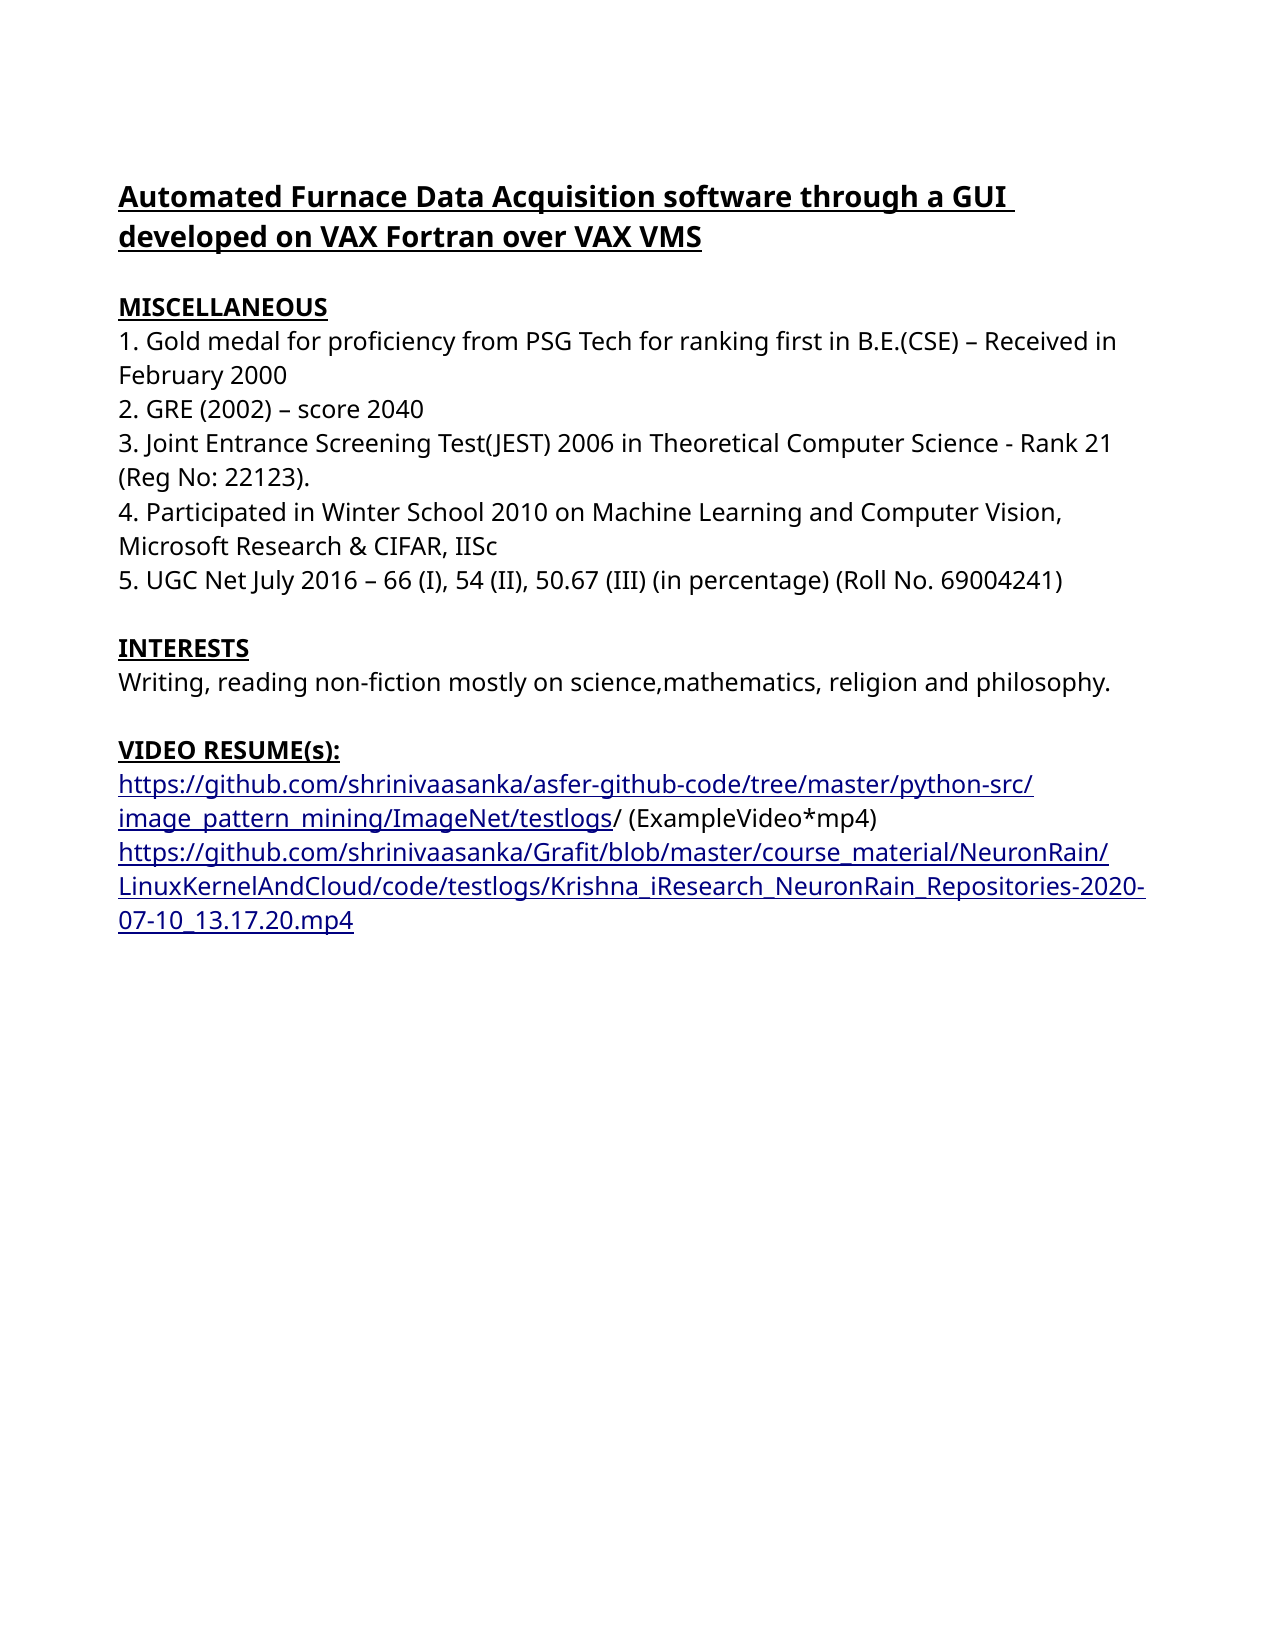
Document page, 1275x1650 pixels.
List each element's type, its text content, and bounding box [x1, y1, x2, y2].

text INTERESTS [118, 630, 1157, 664]
text 2. GRE (2002) – score 2040 [118, 392, 1157, 426]
text https://github.com/shrinivaasanka/Grafit/blob/master/course_material/NeuronRain/LinuxKernelAndCloud/code/testlogs/Krishna_iResearch_NeuronRain_Repositories-2020-07-10_13.17.20.mp4 [118, 835, 1157, 937]
text 5. UGC Net July 2016 – 66 (I), 54 (II), 50.67 (III) (in percentage) (Roll No. 69004241) [118, 562, 1157, 596]
text VIDEO RESUME(s): [118, 733, 1157, 767]
text Writing, reading non-fiction mostly on science,mathematics, religion and philosophy. [118, 664, 1157, 698]
text 1. Gold medal for proficiency from PSG Tech for ranking first in B.E.(CSE) – Received in February 2000 [118, 324, 1157, 392]
text 3. Joint Entrance Screening Test(JEST) 2006 in Theoretical Computer Science - Rank 21 (Reg No: 22123). [118, 426, 1157, 494]
text Automated Furnace Data Acquisition software through a GUI developed on VAX Fortran over VAX VMS [118, 176, 1157, 256]
text https://github.com/shrinivaasanka/asfer-github-code/tree/master/python-src/image_pattern_mining/ImageNet/testlogs/ (ExampleVideo*mp4) [118, 767, 1157, 835]
text 4. Participated in Winter School 2010 on Machine Learning and Computer Vision, Microsoft Research & CIFAR, IISc [118, 494, 1157, 562]
text MISCELLANEOUS [118, 290, 1157, 324]
